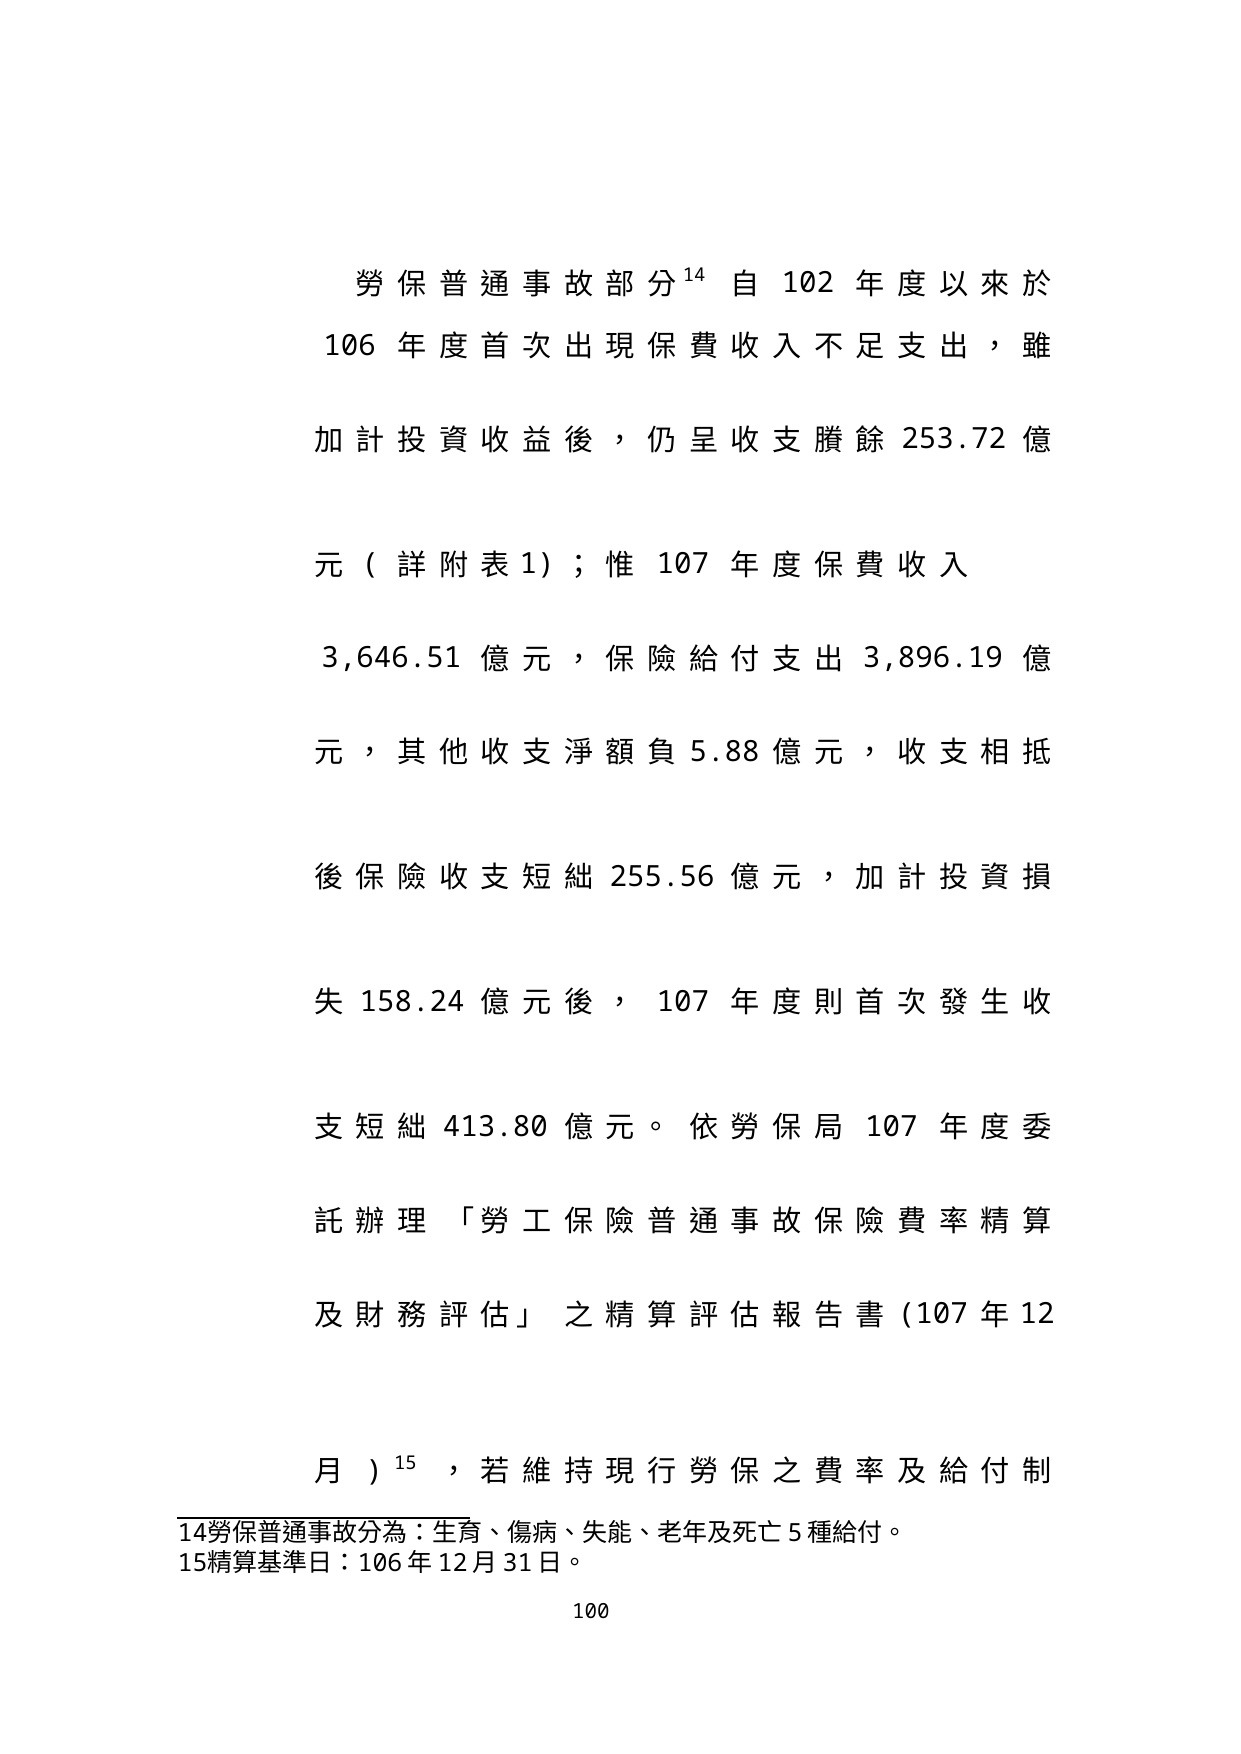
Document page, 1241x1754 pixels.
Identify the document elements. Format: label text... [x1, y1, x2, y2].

text 勞保普通事故部分自102年度以來於106年度首次出現保費收入不足支出，雖加計投資收益後，仍呈收支賸餘253.72億元(詳附表1)；惟107年度保費收入3,646.51億元，保險給付支出3,896.19億元，其他收支淨額負5.88億元，收支相抵後保險收支短絀255.56億元，加計投資損失158.24億元後，107年度則首次發生收支短絀413.80億元。依勞保局107年度委託辦理「勞工保險普通事故保險費率精算及財務評估」之精算評估報告書(107年12月) ，若維持現行勞保之費率及給付制 [271, 177, 1058, 1490]
text 勞保普通事故分為：生育、傷病、失能、老年及死亡5種給付。 [177, 1518, 1063, 1548]
text 精算基準日：106年12月31日。 [177, 1548, 1063, 1577]
